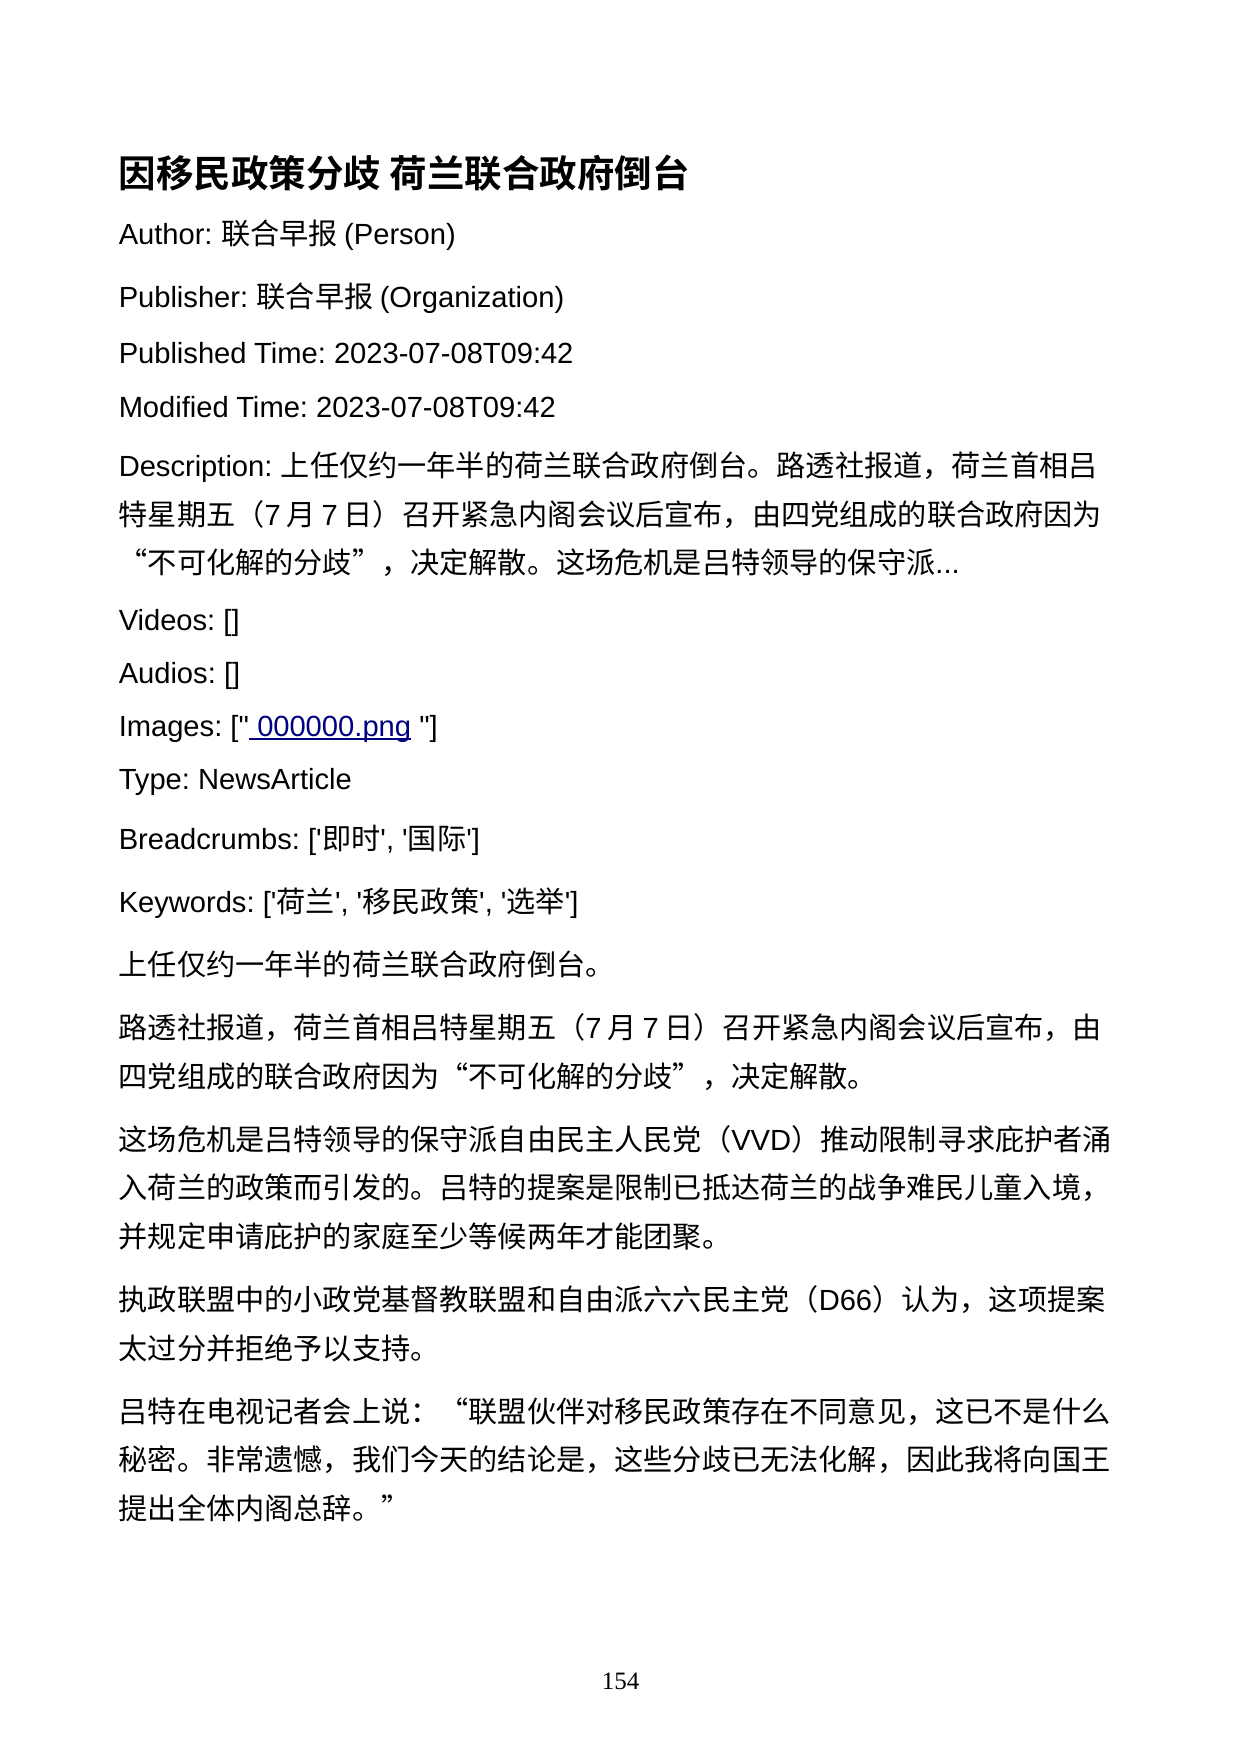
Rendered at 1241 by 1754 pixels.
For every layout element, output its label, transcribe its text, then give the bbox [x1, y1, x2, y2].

text Author: 联合早报 (Person) [118, 210, 1122, 253]
text Description: 上任仅约一年半的荷兰联合政府倒台。路透社报道，荷兰首相吕特星期五（7月7日）召开紧急内阁会议后宣布，由四党组成的联合政府因为“不可化解的分歧”，决定解散。这场危机是吕特领导的保守派... [118, 443, 1122, 582]
text Modified Time: 2023-07-08T09:42 [118, 390, 1122, 423]
subtitle 因移民政策分歧 荷兰联合政府倒台 [118, 143, 1122, 198]
text Audios: [] [118, 656, 1122, 690]
text 这场危机是吕特领导的保守派自由民主人民党（VVD）推动限制寻求庇护者涌入荷兰的政策而引发的。吕特的提案是限制已抵达荷兰的战争难民儿童入境，并规定申请庇护的家庭至少等候两年才能团聚。 [118, 1117, 1122, 1256]
text 上任仅约一年半的荷兰联合政府倒台。 [118, 942, 1122, 984]
text Publisher: 联合早报 (Organization) [118, 273, 1122, 316]
text Breadcrumbs: ['即时', '国际'] [118, 816, 1122, 858]
text Images: [" 000000.png "] [118, 709, 1122, 743]
text 执政联盟中的小政党基督教联盟和自由派六六民主党（D66）认为，这项提案太过分并拒绝予以支持。 [118, 1277, 1122, 1368]
text 吕特在电视记者会上说：“联盟伙伴对移民政策存在不同意见，这已不是什么秘密。非常遗憾，我们今天的结论是，这些分歧已无法化解，因此我将向国王提出全体内阁总辞。” [118, 1388, 1122, 1528]
text Published Time: 2023-07-08T09:42 [118, 337, 1122, 370]
text Videos: [] [118, 603, 1122, 637]
text 路透社报道，荷兰首相吕特星期五（7月7日）召开紧急内阁会议后宣布，由四党组成的联合政府因为“不可化解的分歧”，决定解散。 [118, 1005, 1122, 1096]
text Type: NewsArticle [118, 762, 1122, 796]
text Keywords: ['荷兰', '移民政策', '选举'] [118, 879, 1122, 921]
